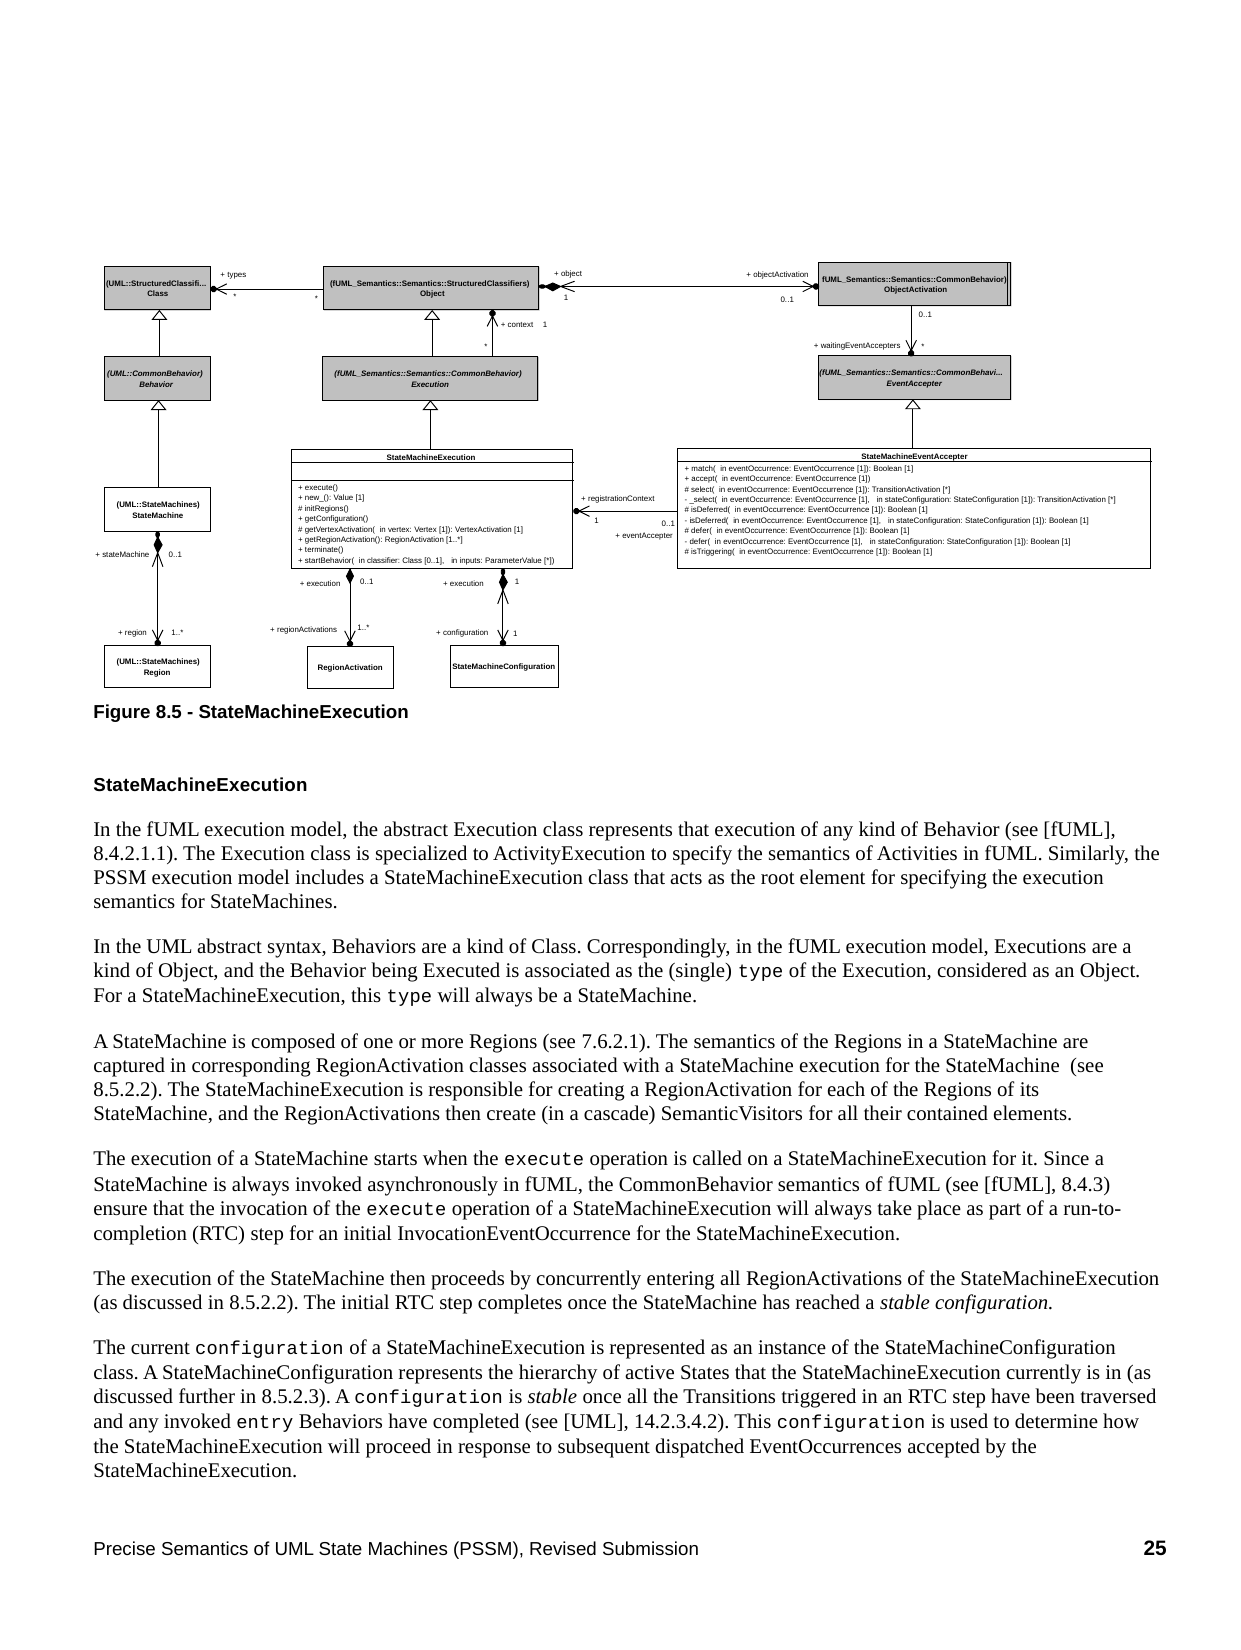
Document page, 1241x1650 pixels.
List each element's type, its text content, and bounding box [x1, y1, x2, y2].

text The execution of a StateMachine starts when the execute operation is called on a StateMachineExecution for it. Since a StateMachine is always invoked asynchronously in fUML, the CommonBehavior semantics of fUML (see [fUML], 8.4.3) ensure that the invocation of the execute operation of a StateMachineExecution will always take place as part of a run-to-completion (RTC) step for an initial InvocationEventOccurrence for the StateMachineExecution. [93, 1146, 1164, 1245]
text Figure 8.5 - StateMachineExecution [93, 243, 1161, 723]
text In the UML abstract syntax, Behaviors are a kind of Class. Correspondingly, in the fUML execution model, Executions are a kind of Object, and the Behavior being Executed is associated as the (single) type of the Execution, considered as an Object. For a StateMachineExecution, this type will always be a StateMachine. [93, 934, 1164, 1008]
text A StateMachine is composed of one or more Regions (see 7.6.2.1). The semantics of the Regions in a StateMachine are captured in corresponding RegionActivation classes associated with a StateMachine execution for the StateMachine (see 8.5.2.2). The StateMachineExecution is responsible for creating a RegionActivation for each of the Regions of its StateMachine, and the RegionActivations then create (in a cascade) SemanticVisitors for all their contained elements. [93, 1029, 1164, 1125]
text The current configuration of a StateMachineExecution is represented as an instance of the StateMachineConfiguration class. A StateMachineConfiguration represents the hierarchy of active States that the StateMachineExecution currently is in (as discussed further in 8.5.2.3). A configuration is stable once all the Transitions triggered in an RTC step have been traversed and any invoked entry Behaviors have completed (see [UML], 14.2.3.4.2). This configuration is used to determine how the StateMachineExecution will proceed in response to subsequent dispatched EventOccurrences accepted by the StateMachineExecution. [93, 1335, 1164, 1482]
text The execution of the StateMachine then proceeds by concurrently entering all RegionActivations of the StateMachineExecution (as discussed in 8.5.2.2). The initial RTC step completes once the StateMachine has reached a stable configuration. [93, 1266, 1164, 1314]
text In the fUML execution model, the abstract Execution class represents that execution of any kind of Behavior (see [fUML], 8.4.2.1.1). The Execution class is specialized to ActivityExecution to specify the semantics of Activities in fUML. Similarly, the PSSM execution model includes a StateMachineExecution class that acts as the root element for specifying the execution semantics for StateMachines. [93, 816, 1164, 913]
subtitle StateMachineExecution [93, 774, 1164, 795]
